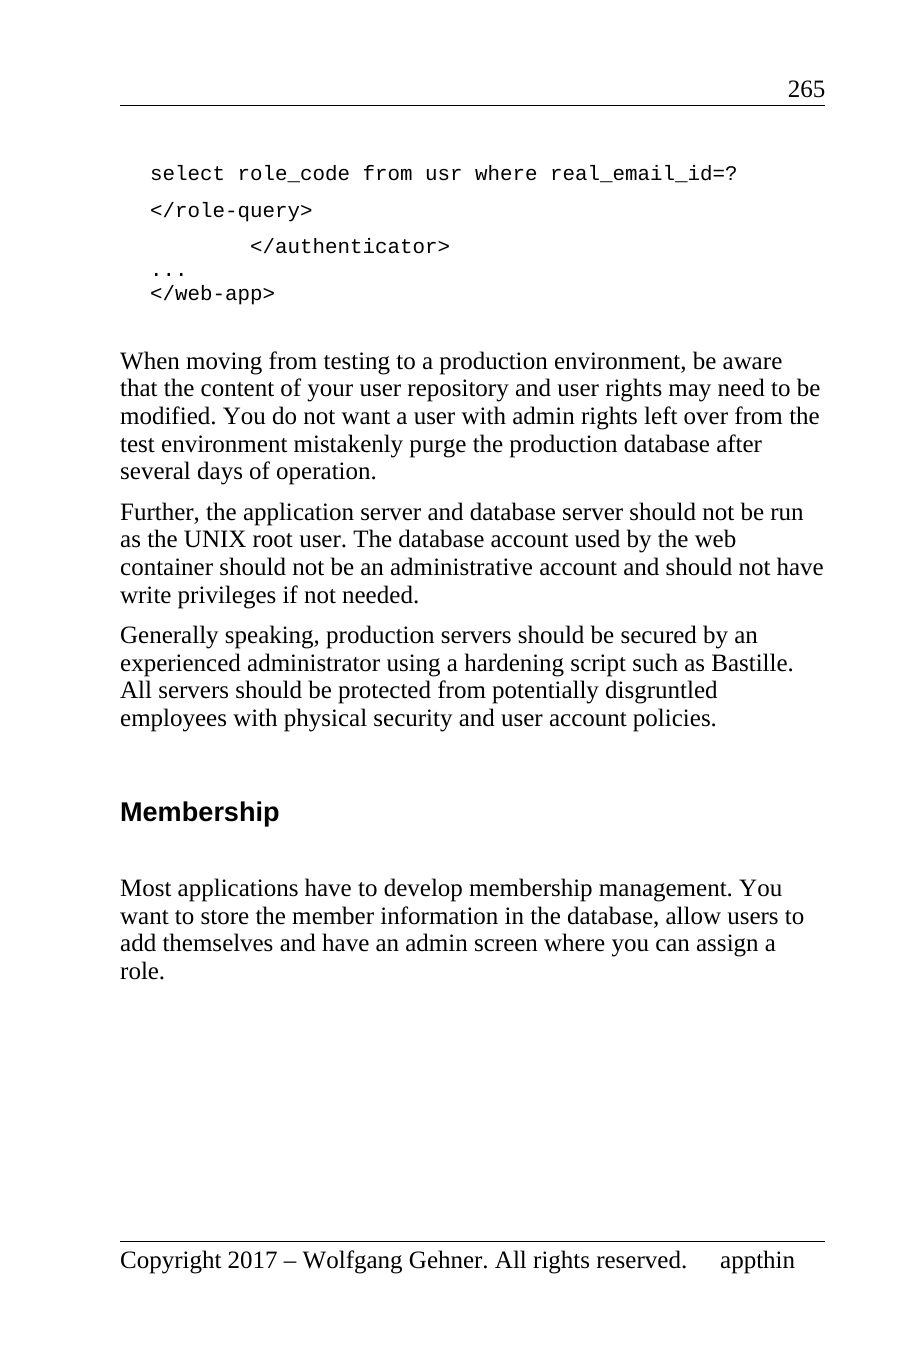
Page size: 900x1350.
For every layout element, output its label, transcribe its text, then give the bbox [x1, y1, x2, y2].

text </role-query> [150, 199, 825, 223]
text </authenticator> ... </web-app> [150, 236, 825, 307]
subtitle Membership [120, 797, 825, 828]
text When moving from testing to a production environment, be aware that the content of your user repository and user rights may need to be modified. You do not want a user with admin rights left over from the test environment mistakenly purge the production database after several days of operation. [120, 319, 825, 485]
text Further, the application server and database server should not be run as the UNIX root user. The database account used by the web container should not be an administrative account and should not have write privileges if not needed. [120, 498, 825, 609]
text select role_code from usr where real_email_id=? [150, 163, 825, 187]
text Generally speaking, production servers should be secured by an experienced administrator using a hardening script such as Bastille. All servers should be protected from potentially disgruntled employees with physical security and user account policies. [120, 621, 825, 732]
text Most applications have to develop membership management. You want to store the member information in the database, allow users to add themselves and have an admin screen where you can assign a role. [120, 874, 825, 985]
